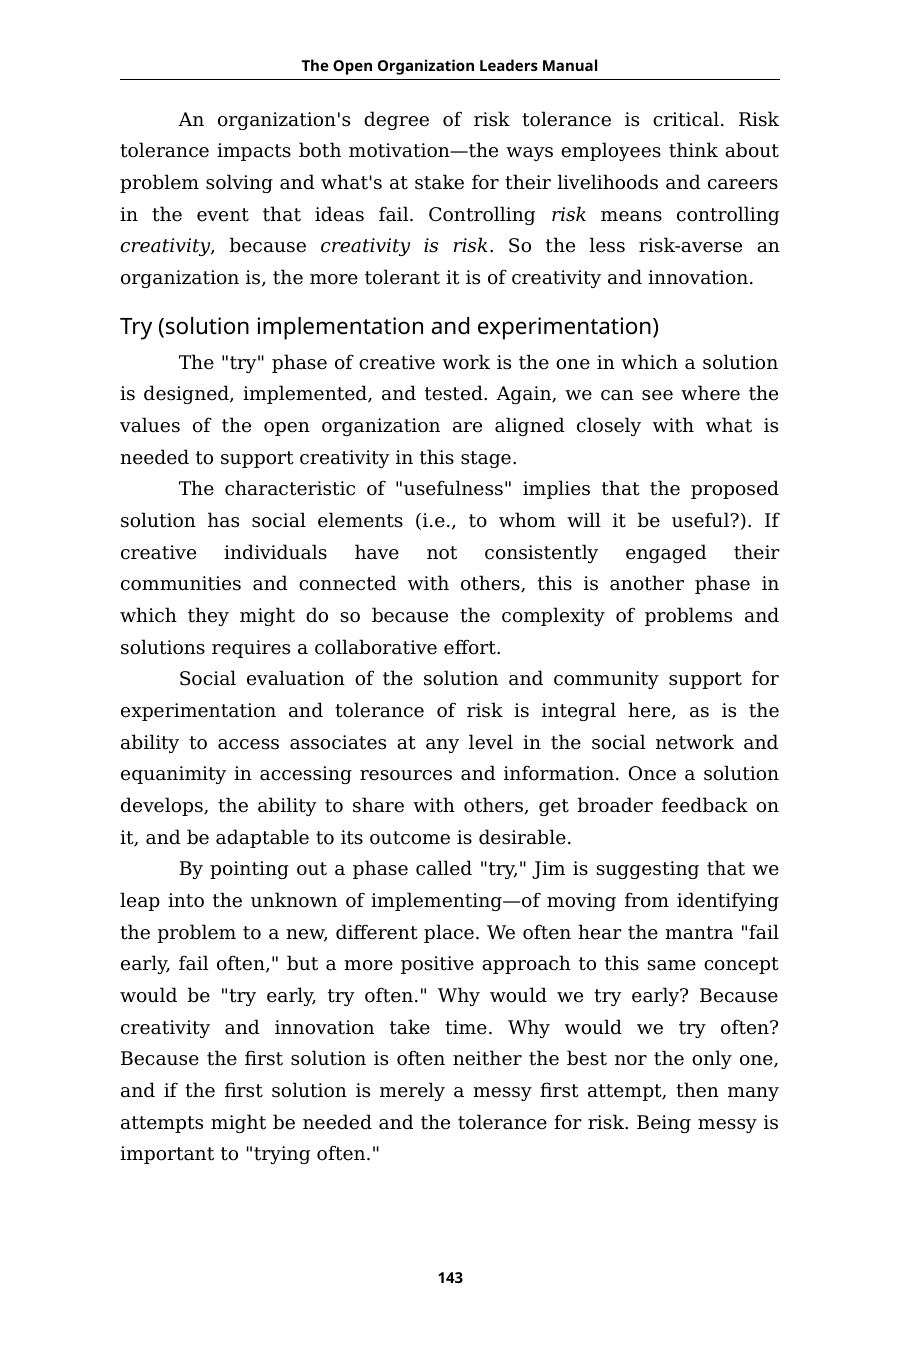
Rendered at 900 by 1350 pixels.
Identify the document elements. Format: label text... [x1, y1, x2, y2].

text The "try" phase of creative work is the one in which a solution is designed, implemented, and tested. Again, we can see where the values of the open organization are aligned closely with what is needed to support creativity in this stage. [120, 352, 780, 468]
text The characteristic of "usefulness" implies that the proposed solution has social elements (i.e., to whom will it be useful?). If creative individuals have not consistently engaged their communities and connected with others, this is another phase in which they might do so because the complexity of problems and solutions requires a collaborative effort. [120, 478, 780, 658]
text By pointing out a phase called "try," Jim is suggesting that we leap into the unknown of implementing—of moving from identifying the problem to a new, different place. We often hear the mantra "fail early, fail often," but a more positive approach to this same concept would be "try early, try often." Why would we try early? Because creativity and innovation take time. Why would we try often? Because the first solution is often neither the best nor the only one, and if the first solution is merely a messy first attempt, then many attempts might be needed and the tolerance for risk. Being messy is important to "trying often." [120, 858, 780, 1165]
text An organization's degree of risk tolerance is critical. Risk tolerance impacts both motivation—the ways employees think about problem solving and what's at stake for their livelihoods and careers in the event that ideas fail. Controlling risk means controlling creativity, because creativity is risk. So the less risk-averse an organization is, the more tolerant it is of creativity and innovation. [120, 109, 780, 289]
subtitle Try (solution implementation and experimentation) [120, 314, 780, 340]
text Social evaluation of the solution and community support for experimentation and tolerance of risk is integral here, as is the ability to access associates at any level in the social network and equanimity in accessing resources and information. Once a solution develops, the ability to share with others, get broader feedback on it, and be adaptable to its outcome is desirable. [120, 668, 780, 848]
